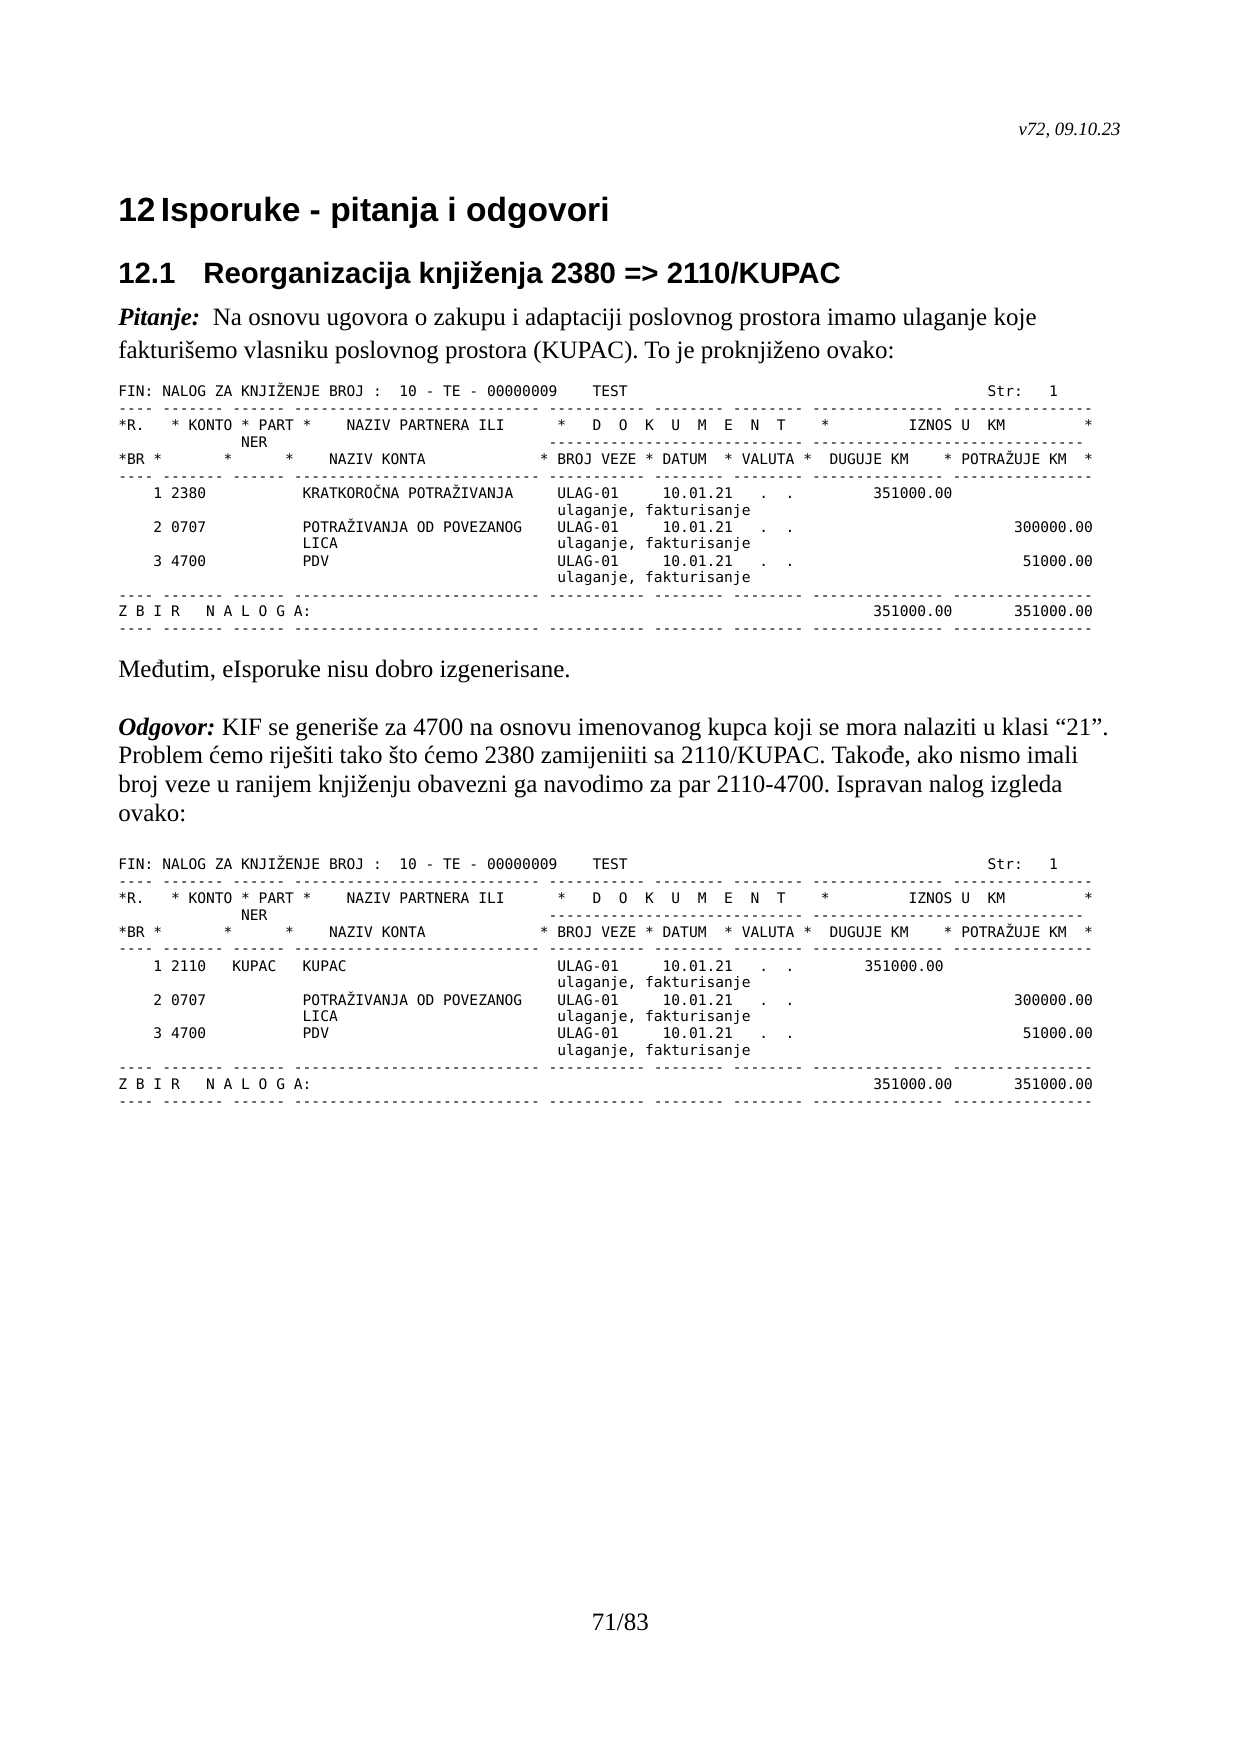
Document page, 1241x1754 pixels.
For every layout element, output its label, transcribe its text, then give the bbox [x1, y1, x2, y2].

text ---- ------- ------ ---------------------------- ----------- -------- -------- --------------- ---------------- [118, 586, 1122, 603]
text 2 0707 POTRAŽIVANJA OD POVEZANOG ULAG-01 10.01.21 . . 300000.00 [118, 518, 1122, 535]
text 3 4700 PDV ULAG-01 10.01.21 . . 51000.00 [118, 1025, 1122, 1042]
text NER ----------------------------- ------------------------------- [118, 906, 1122, 923]
text *R. * KONTO * PART * NAZIV PARTNERA ILI * D O K U M E N T * IZNOS U KM * [118, 889, 1122, 906]
text Z B I R N A L O G A: 351000.00 351000.00 [118, 603, 1122, 620]
text ---- ------- ------ ---------------------------- ----------- -------- -------- --------------- ---------------- [118, 872, 1122, 889]
text Odgovor: KIF se generiše za 4700 na osnovu imenovanog kupca koji se mora nalaziti u klasi “21”. Problem ćemo riješiti tako što ćemo 2380 zamijeniiti sa 2110/KUPAC. Takođe, ako nismo imali broj veze u ranijem knjiženju obavezni ga navodimo za par 2110-4700. Ispravan nalog izgleda ovako: [118, 712, 1122, 827]
subtitle Reorganizacija knjiženja 2380 => 2110/KUPAC [118, 256, 1122, 289]
text Pitanje: Na osnovu ugovora o zakupu i adaptaciji poslovnog prostora imamo ulaganje koje fakturišemo vlasniku poslovnog prostora (KUPAC). To je proknjiženo ovako: [118, 302, 1122, 364]
text ulaganje, fakturisanje [118, 501, 1122, 518]
text FIN: NALOG ZA KNJIŽENJE BROJ : 10 - TE - 00000009 TEST Str: 1 [118, 383, 1122, 399]
text ---- ------- ------ ---------------------------- ----------- -------- -------- --------------- ---------------- [118, 1093, 1122, 1110]
text NER ----------------------------- ------------------------------- [118, 433, 1122, 451]
text 1 2110 KUPAC KUPAC ULAG-01 10.01.21 . . 351000.00 [118, 957, 1122, 974]
text ulaganje, fakturisanje [118, 1042, 1122, 1059]
text FIN: NALOG ZA KNJIŽENJE BROJ : 10 - TE - 00000009 TEST Str: 1 [118, 856, 1122, 872]
text LICA ulaganje, fakturisanje [118, 535, 1122, 552]
text ulaganje, fakturisanje [118, 974, 1122, 991]
text ---- ------- ------ ---------------------------- ----------- -------- -------- --------------- ---------------- [118, 940, 1122, 957]
text 3 4700 PDV ULAG-01 10.01.21 . . 51000.00 [118, 552, 1122, 569]
text Međutim, eIsporuke nisu dobro izgenerisane. [118, 654, 1122, 683]
text ---- ------- ------ ---------------------------- ----------- -------- -------- --------------- ---------------- [118, 620, 1122, 637]
text LICA ulaganje, fakturisanje [118, 1008, 1122, 1025]
subtitle Isporuke - pitanja i odgovori [118, 190, 1122, 229]
text *R. * KONTO * PART * NAZIV PARTNERA ILI * D O K U M E N T * IZNOS U KM * [118, 417, 1122, 433]
text 1 2380 KRATKOROČNA POTRAŽIVANJA ULAG-01 10.01.21 . . 351000.00 [118, 484, 1122, 501]
text 2 0707 POTRAŽIVANJA OD POVEZANOG ULAG-01 10.01.21 . . 300000.00 [118, 991, 1122, 1008]
text Z B I R N A L O G A: 351000.00 351000.00 [118, 1076, 1122, 1093]
text ---- ------- ------ ---------------------------- ----------- -------- -------- --------------- ---------------- [118, 399, 1122, 417]
text *BR * * * NAZIV KONTA * BROJ VEZE * DATUM * VALUTA * DUGUJE KM * POTRAŽUJE KM * [118, 923, 1122, 940]
text ---- ------- ------ ---------------------------- ----------- -------- -------- --------------- ---------------- [118, 467, 1122, 484]
text ---- ------- ------ ---------------------------- ----------- -------- -------- --------------- ---------------- [118, 1059, 1122, 1076]
text ulaganje, fakturisanje [118, 569, 1122, 586]
text *BR * * * NAZIV KONTA * BROJ VEZE * DATUM * VALUTA * DUGUJE KM * POTRAŽUJE KM * [118, 451, 1122, 467]
